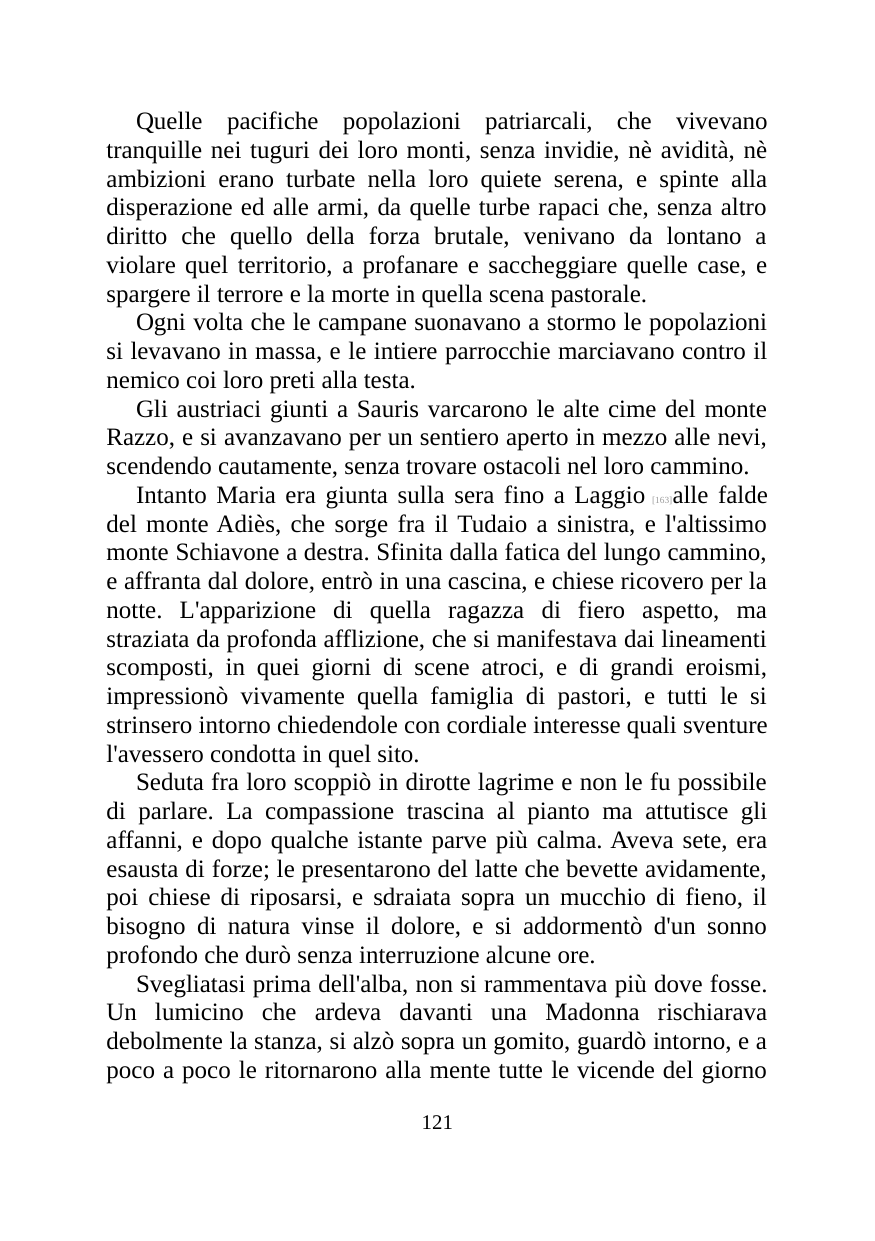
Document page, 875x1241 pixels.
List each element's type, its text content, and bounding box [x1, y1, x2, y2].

text Intanto Maria era giunta sulla sera fino a Laggio [163]alle falde del monte Adiès, che sorge fra il Tudaio a sinistra, e l'altissimo monte Schiavone a destra. Sfinita dalla fatica del lungo cammino, e affranta dal dolore, entrò in una cascina, e chiese ricovero per la notte. L'apparizione di quella ragazza di fiero aspetto, ma straziata da profonda afflizione, che si manifestava dai lineamenti scomposti, in quei giorni di scene atroci, e di grandi eroismi, impressionò vivamente quella famiglia di pastori, e tutti le si strinsero intorno chiedendole con cordiale interesse quali sventure l'avessero condotta in quel sito. [106, 480, 768, 767]
text Svegliatasi prima dell'alba, non si rammentava più dove fosse. Un lumicino che ardeva davanti una Madonna rischiarava debolmente la stanza, si alzò sopra un gomito, guardò intorno, e a poco a poco le ritornarono alla mente tutte le vicende del giorno [106, 969, 768, 1084]
text Ogni volta che le campane suonavano a stormo le popolazioni si levavano in massa, e le intiere parrocchie marciavano contro il nemico coi loro preti alla testa. [106, 307, 768, 394]
text Quelle pacifiche popolazioni patriarcali, che vivevano tranquille nei tuguri dei loro monti, senza invidie, nè avidità, nè ambizioni erano turbate nella loro quiete serena, e spinte alla disperazione ed alle armi, da quelle turbe rapaci che, senza altro diritto che quello della forza brutale, venivano da lontano a violare quel territorio, a profanare e saccheggiare quelle case, e spargere il terrore e la morte in quella scena pastorale. [106, 106, 768, 307]
text Gli austriaci giunti a Sauris varcarono le alte cime del monte Razzo, e si avanzavano per un sentiero aperto in mezzo alle nevi, scendendo cautamente, senza trovare ostacoli nel loro cammino. [106, 394, 768, 480]
text Seduta fra loro scoppiò in dirotte lagrime e non le fu possibile di parlare. La compassione trascina al pianto ma attutisce gli affanni, e dopo qualche istante parve più calma. Aveva sete, era esausta di forze; le presentarono del latte che bevette avidamente, poi chiese di riposarsi, e sdraiata sopra un mucchio di fieno, il bisogno di natura vinse il dolore, e si addormentò d'un sonno profondo che durò senza interruzione alcune ore. [106, 767, 768, 969]
